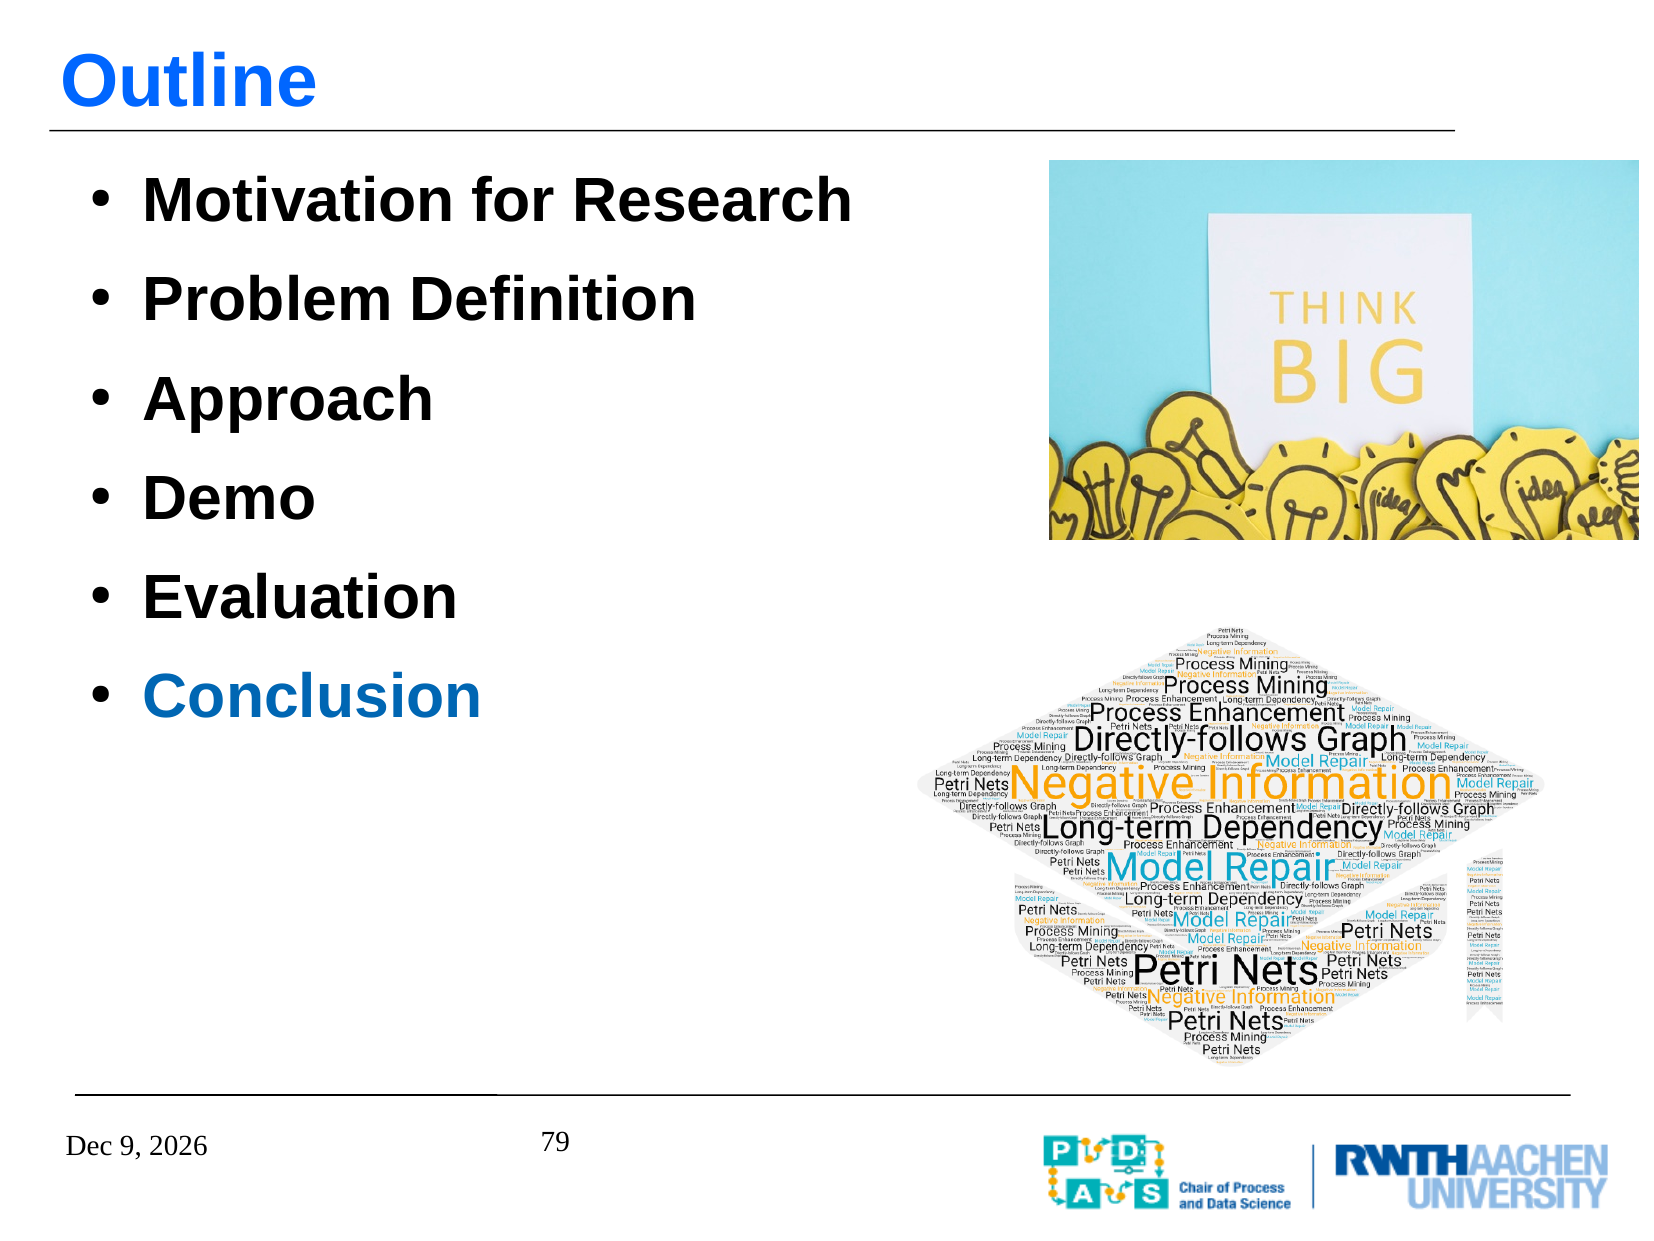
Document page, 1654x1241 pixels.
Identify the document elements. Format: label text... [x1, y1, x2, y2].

list Motivation for Research Problem Definition Approach Demo Evaluation Conclusion [71, 165, 916, 1021]
picture [1049, 160, 1639, 541]
title Outline [60, 30, 1549, 131]
picture [900, 614, 1561, 1077]
picture [1005, 1090, 1647, 1241]
